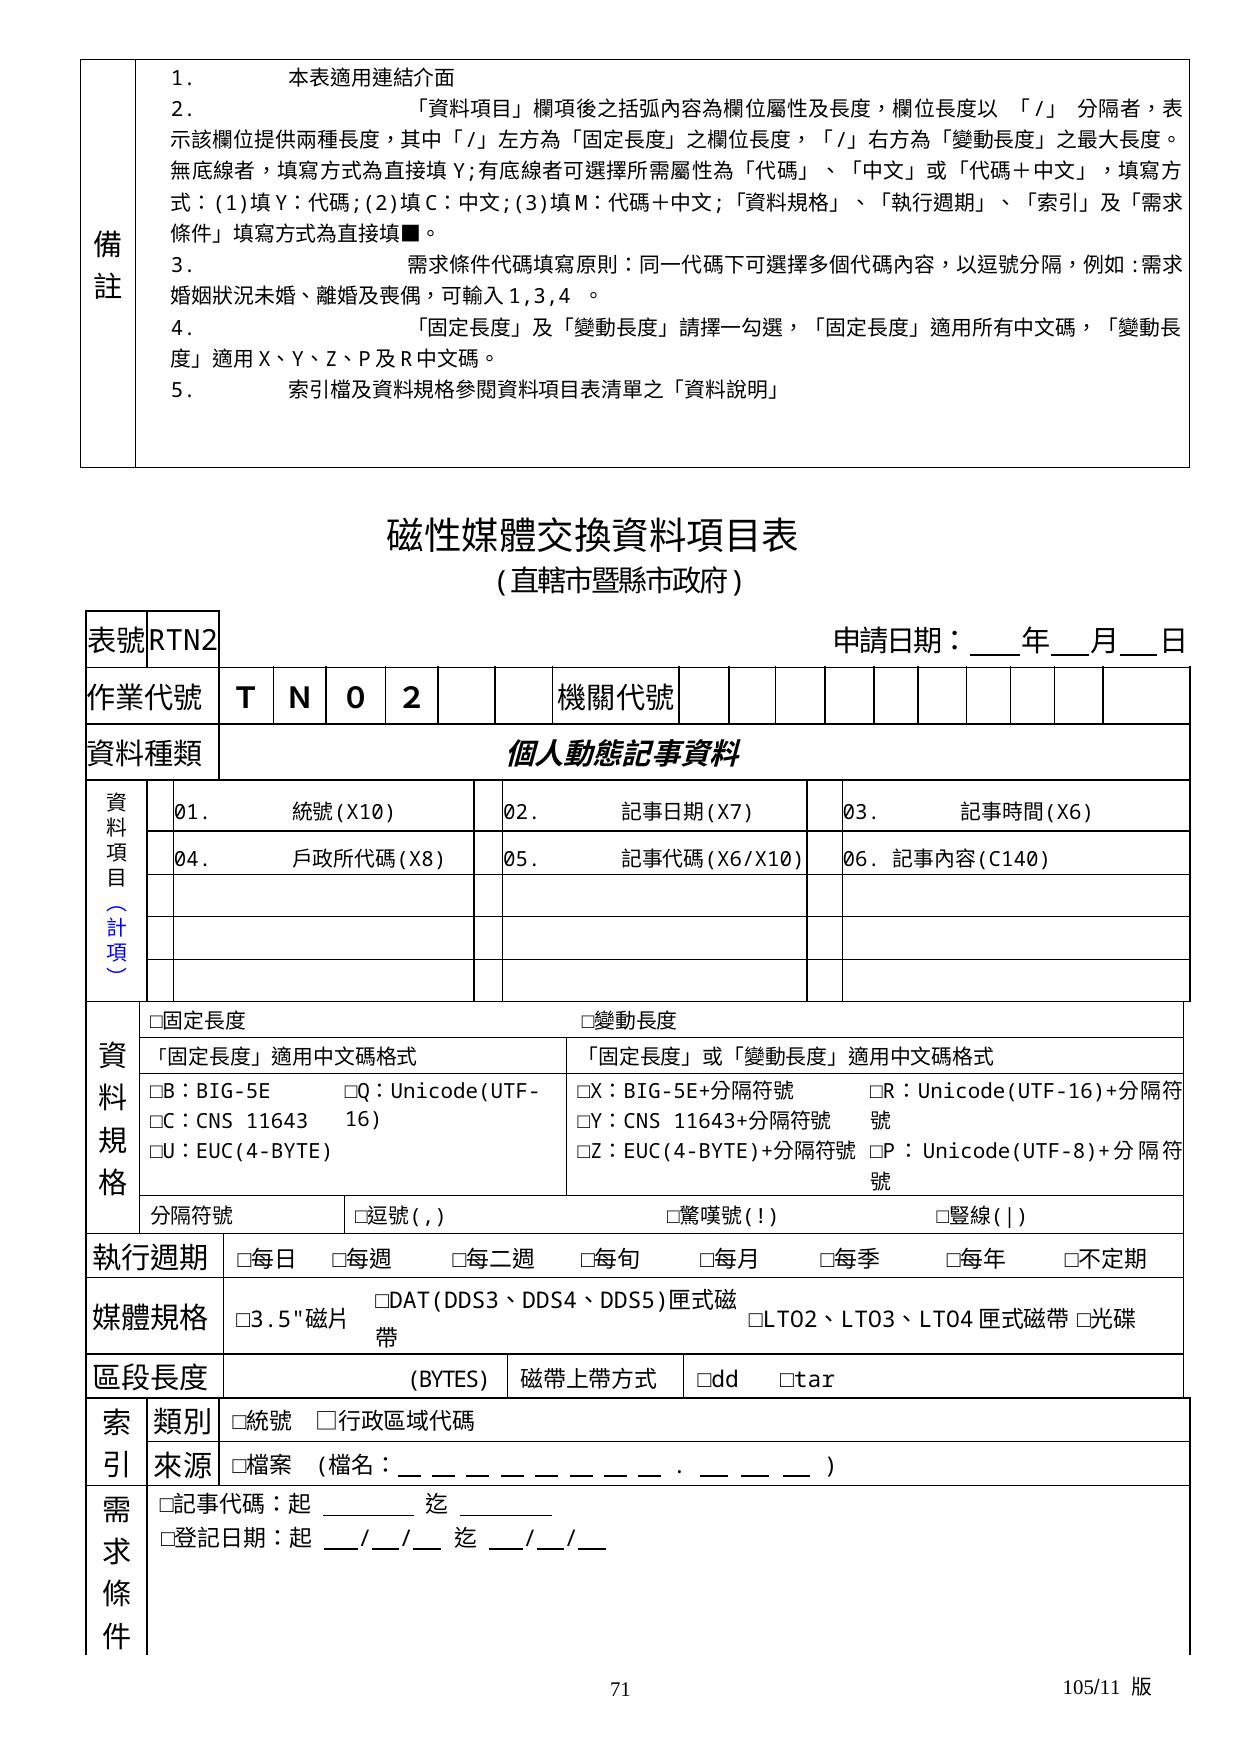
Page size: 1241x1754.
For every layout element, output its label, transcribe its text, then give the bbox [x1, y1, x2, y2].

table_cell □dd □tar [684, 1355, 1183, 1397]
table_cell [503, 875, 806, 916]
table_cell □LTO2、LTO3、LTO4匣式磁帶 [749, 1278, 1077, 1353]
table_cell 個人動態記事資料 [220, 725, 1189, 779]
table_cell □每月 [700, 1234, 820, 1277]
table_cell [1184, 1195, 1190, 1233]
table_cell [843, 960, 1189, 1001]
table_cell [1184, 1233, 1190, 1277]
table_cell □豎線(|) [926, 1196, 1183, 1233]
table_cell □固定長度 [140, 1002, 571, 1037]
table_cell [148, 960, 173, 1001]
table_cell 索引 [87, 1399, 146, 1485]
table_cell 記事時間(X6) [843, 781, 1189, 830]
table_cell □3.5"磁片 [224, 1278, 375, 1353]
table_cell □檔案 (檔名： . ) [220, 1442, 1189, 1485]
table_cell 「固定長度」適用中文碼格式 [140, 1038, 566, 1072]
table_cell 作業代號 [87, 668, 218, 723]
table_cell □Q：Unicode(UTF-16) [345, 1074, 566, 1195]
table_cell 資料規格 [87, 1002, 139, 1233]
table_cell □每二週 [453, 1234, 581, 1277]
table_cell Ｔ [220, 668, 273, 723]
table_cell 「固定長度」或「變動長度」適用中文碼格式 [567, 1038, 1183, 1072]
table_cell 需求條件 [87, 1486, 146, 1655]
table_cell [826, 668, 873, 723]
table_cell [503, 960, 806, 1001]
table_cell [1184, 1002, 1190, 1037]
table_cell [148, 832, 173, 873]
table_cell [919, 668, 966, 723]
table_cell [808, 917, 842, 958]
table_cell □X：BIG-5E+分隔符號 □Y：CNS 11643+分隔符號 □Z：EUC(4-BYTE)+分隔符號 [567, 1074, 870, 1195]
table_cell □DAT(DDS3、DDS4、DDS5)匣式磁帶 [375, 1278, 749, 1353]
table_cell [680, 668, 728, 723]
table_cell ２ [386, 668, 437, 723]
table_cell [808, 875, 842, 916]
table_cell [475, 917, 502, 958]
table_cell [730, 668, 775, 723]
table_cell □R：Unicode(UTF-16)+分隔符號 □P：Unicode(UTF-8)+分隔符號 [870, 1074, 1183, 1195]
table_cell [808, 832, 842, 873]
table_cell 備註 [81, 60, 135, 467]
table_cell 本表適用連結介面 「資料項目」欄項後之括弧內容為欄位屬性及長度，欄位長度以 「/」 分隔者，表示該欄位提供兩種長度，其中「/」左方為「固定長度」之欄位長度，「/」右方為「變動長度」之最大長度。無底線者，填寫方式為直接填Y;有底線者可選擇所需屬性為「代碼」、「中文」或「代碼＋中文」，填寫方式：(1)填Y：代碼;(2)填C：中文;(3)填M：代碼＋中文;「資料規格」、「執行週期」、「索引」及「需求條件」填寫方式為直接填■。 需求條件代碼填寫原則：同一代碼下可選擇多個代碼內容，以逗號分隔，例如:需求婚姻狀況未婚、離婚及喪偶，可輸入1,3,4 。 「固定長度」及「變動長度」請擇一勾選，「固定長度」適用所有中文碼，「變動長度」適用X、Y、Z、P及R中文碼。 索引檔及資料規格參閱資料項目表清單之「資料說明」 [136, 60, 1189, 467]
table_cell □記事代碼：起 迄 □登記日期：起 / / 迄 / / [148, 1486, 1189, 1655]
table_cell [776, 668, 824, 723]
table_cell □每週 [332, 1234, 452, 1277]
table_cell 06. 記事內容(C140) [843, 832, 1189, 873]
table_cell 分隔符號 [140, 1196, 344, 1233]
table_cell [439, 668, 494, 723]
table_header 磁性媒體交換資料項目表 [249, 494, 937, 552]
table_cell □光碟 [1077, 1278, 1183, 1353]
table_cell □B：BIG-5E □C：CNS 11643 □U：EUC(4-BYTE) [140, 1074, 344, 1195]
table_cell [1184, 1277, 1190, 1353]
table_cell 資料種類 [87, 725, 218, 779]
table_cell [967, 668, 1010, 723]
table_cell [808, 781, 842, 830]
table_cell □不定期 [1065, 1234, 1183, 1277]
table_cell [1011, 668, 1054, 723]
table_cell [475, 960, 502, 1001]
table_cell [475, 832, 502, 873]
table_cell [174, 960, 473, 1001]
table_header 表號 [87, 612, 146, 666]
table_cell 區段長度 [87, 1355, 223, 1397]
table_cell [1184, 1073, 1190, 1195]
table_cell 統號(X10) [174, 781, 473, 830]
table_cell [843, 917, 1189, 958]
table_cell 執行週期 [87, 1234, 223, 1277]
table_cell 類別 [148, 1399, 218, 1441]
table_cell [808, 960, 842, 1001]
table_cell 戶政所代碼(X8) [174, 832, 473, 873]
table_cell [503, 917, 806, 958]
table_cell □每年 [947, 1234, 1064, 1277]
table_cell [174, 917, 473, 958]
table_cell [148, 781, 173, 830]
table_cell □每季 [820, 1234, 947, 1277]
table_cell 資料項目︵計 項︶ [87, 781, 146, 1001]
table_cell [496, 668, 552, 723]
table_cell [174, 875, 473, 916]
table_cell □每旬 [581, 1234, 700, 1277]
table_cell (BYTES) [224, 1355, 507, 1397]
table_cell [148, 875, 173, 916]
table_cell [875, 668, 917, 723]
table_cell 磁帶上帶方式 [508, 1355, 683, 1397]
table_cell [1104, 668, 1189, 723]
table_cell [1184, 1353, 1190, 1397]
table_cell 記事日期(X7) [503, 781, 806, 830]
table_cell [475, 875, 502, 916]
table_cell [843, 875, 1189, 916]
table_header RTN2 [148, 612, 218, 666]
table_cell □統號 □行政區域代碼 [220, 1399, 1189, 1441]
table_cell □變動長度 [571, 1002, 1183, 1037]
table_cell 記事代碼(X6/X10) [503, 832, 806, 873]
table_cell □逗號(,) [345, 1196, 656, 1233]
table_cell 媒體規格 [87, 1278, 223, 1353]
text (直轄市暨縣市政府) [89, 564, 1152, 598]
table_cell [148, 917, 173, 958]
table_cell ０ [327, 668, 385, 723]
table_cell 機關代號 [553, 668, 678, 723]
table_cell □驚嘆號(!) [656, 1196, 926, 1233]
table_cell 來源 [148, 1442, 218, 1485]
table_cell [1055, 668, 1102, 723]
table_cell [1184, 1037, 1190, 1072]
table_cell Ｎ [274, 668, 325, 723]
table_cell [475, 781, 502, 830]
table_header 申請日期： 年 月 日 [220, 610, 1190, 666]
table_cell □每日 [224, 1234, 332, 1277]
